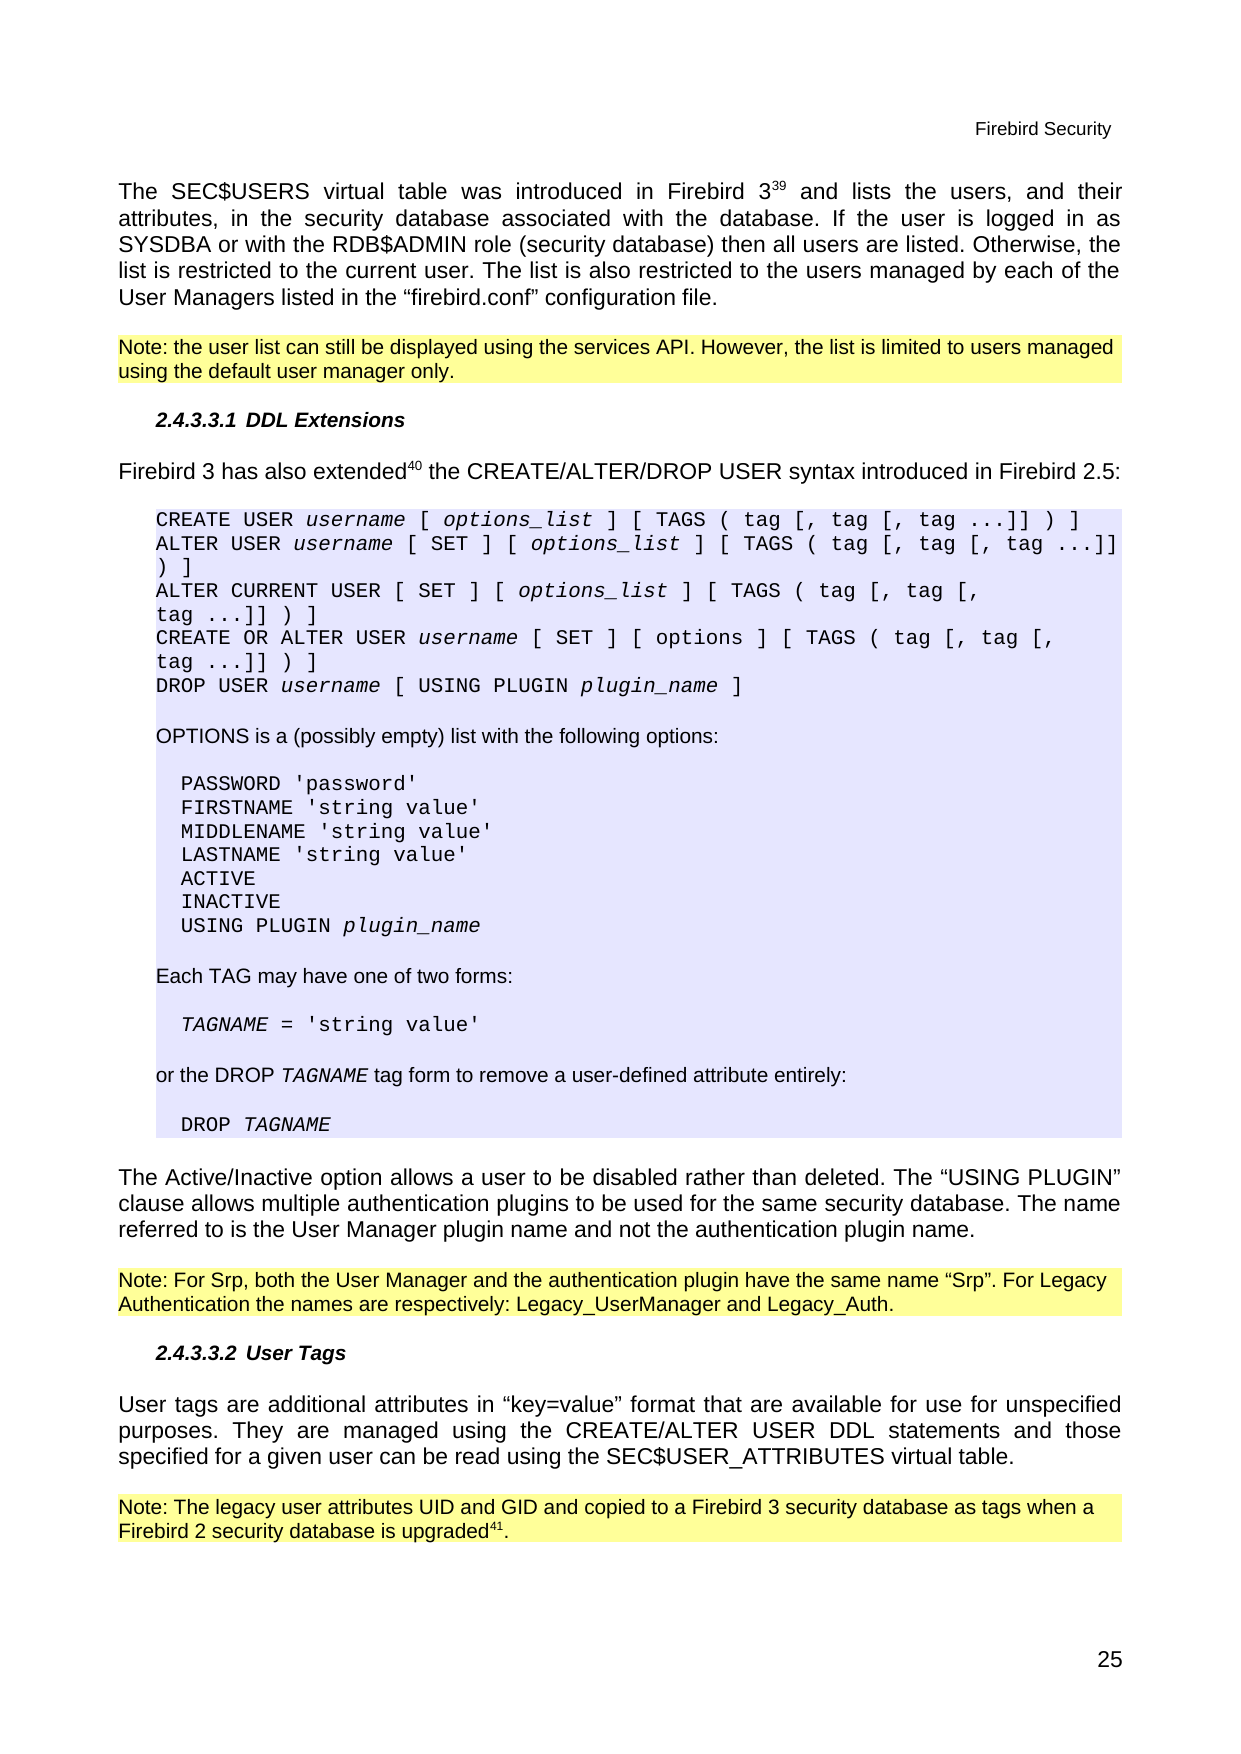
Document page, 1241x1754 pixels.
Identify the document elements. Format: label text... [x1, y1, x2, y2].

text Note: the user list can still be displayed using the services API. However, the list is limited to users managed using the default user manager only. [118, 335, 1122, 383]
text Note: The legacy user attributes UID and GID and copied to a Firebird 3 security database as tags when a Firebird 2 security database is upgraded. [118, 1494, 1122, 1542]
text ALTER CURRENT USER [ SET ] [ options_list ] [ TAGS ( tag [, tag [, tag ...]] ) ] [156, 580, 1122, 627]
text Each TAG may have one of two forms: [156, 964, 1122, 988]
text INACTIVE [156, 892, 1122, 915]
text Firebird 3 has also extended the CREATE/ALTER/DROP USER syntax introduced in Firebird 2.5: [118, 458, 1122, 484]
text or the DROP TAGNAME tag form to remove a user-defined attribute entirely: [156, 1063, 1122, 1089]
text Note: For Srp, both the User Manager and the authentication plugin have the same name “Srp”. For Legacy Authentication the names are respectively: Legacy_UserManager and Legacy_Auth. [118, 1268, 1122, 1316]
text ALTER USER username [ SET ] [ options_list ] [ TAGS ( tag [, tag [, tag ...]] ) ] [156, 533, 1122, 580]
text DROP USER username [ USING PLUGIN plugin_name ] [156, 675, 1122, 698]
text The Active/Inactive option allows a user to be disabled rather than deleted. The “USING PLUGIN” clause allows multiple authentication plugins to be used for the same security database. The name referred to is the User Manager plugin name and not the authentication plugin name. [118, 1163, 1122, 1243]
text CREATE USER username [ options_list ] [ TAGS ( tag [, tag [, tag ...]] ) ] [156, 509, 1122, 533]
text CREATE OR ALTER USER username [ SET ] [ options ] [ TAGS ( tag [, tag [, tag ...]] ) ] [156, 627, 1122, 675]
text The SEC$USERS virtual table was introduced in Firebird 3 and lists the users, and their attributes, in the security database associated with the database. If the user is logged in as SYSDBA or with the RDB$ADMIN role (security database) then all users are listed. Otherwise, the list is restricted to the current user. The list is also restricted to the users managed by each of the User Managers listed in the “firebird.conf” configuration file. [118, 178, 1122, 310]
text ACTIVE [156, 868, 1122, 892]
text OPTIONS is a (possibly empty) list with the following options: [156, 724, 1122, 748]
text User tags are additional attributes in “key=value” format that are available for use for unspecified purposes. They are managed using the CREATE/ALTER USER DDL statements and those specified for a given user can be read using the SEC$USER_ATTRIBUTES virtual table. [118, 1391, 1122, 1469]
subtitle User Tags [156, 1341, 1122, 1365]
text USING PLUGIN plugin_name [156, 915, 1122, 939]
text DROP TAGNAME [156, 1114, 1122, 1138]
text PASSWORD 'password' [156, 773, 1122, 797]
subtitle DDL Extensions [156, 408, 1122, 432]
text LASTNAME 'string value' [156, 844, 1122, 868]
text FIRSTNAME 'string value' [156, 797, 1122, 821]
text MIDDLENAME 'string value' [156, 821, 1122, 844]
text TAGNAME = 'string value' [156, 1014, 1122, 1037]
